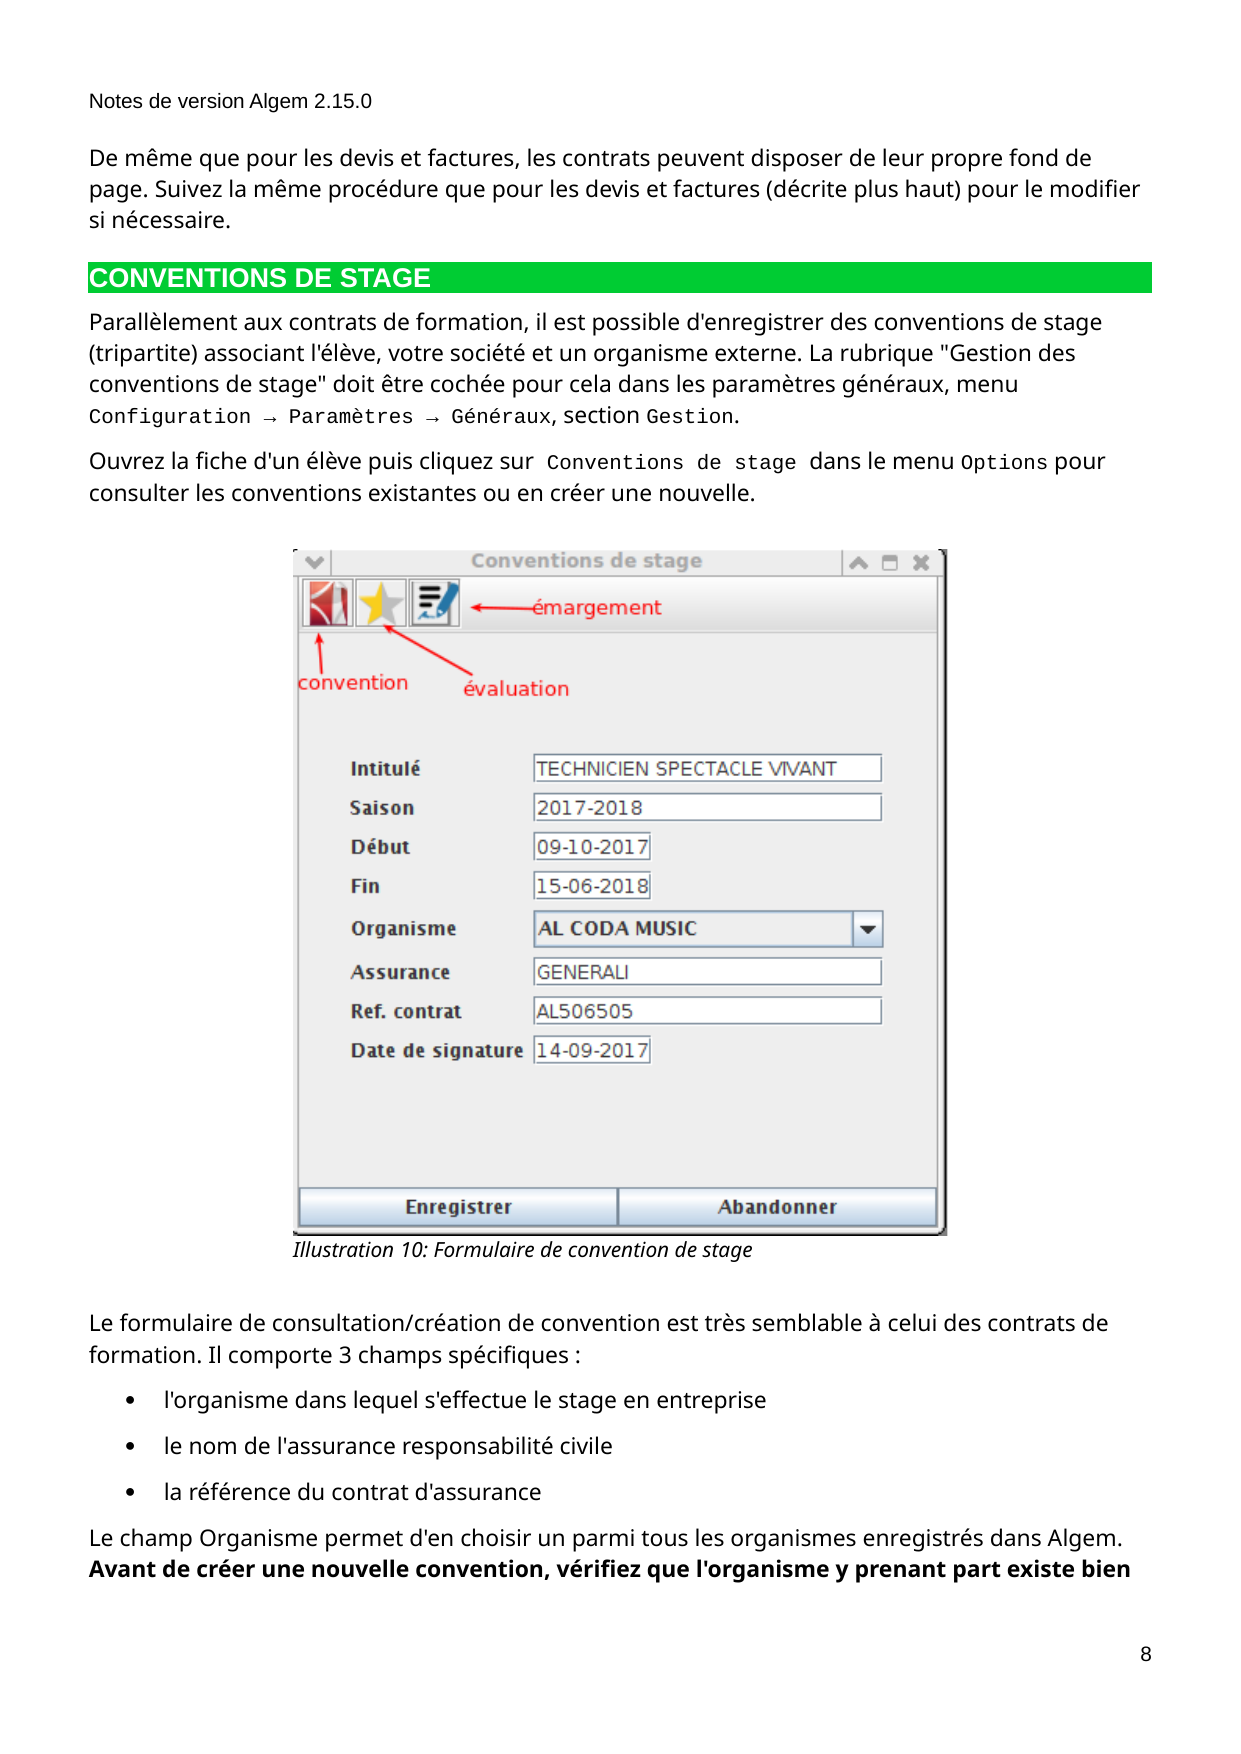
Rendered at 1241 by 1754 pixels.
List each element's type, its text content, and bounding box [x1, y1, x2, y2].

text De même que pour les devis et factures, les contrats peuvent disposer de leur propre fond de page. Suivez la même procédure que pour les devis et factures (décrite plus haut) pour le modifier si nécessaire. [88, 142, 1152, 236]
text Illustration 10: Formulaire de convention de stage [293, 1236, 947, 1261]
text Le champ Organisme permet d'en choisir un parmi tous les organismes enregistrés dans Algem. Avant de créer une nouvelle convention, vérifiez que l'organisme y prenant part existe bien [88, 1522, 1152, 1584]
list l'organisme dans lequel s'effectue le stage en entreprise [126, 1384, 1152, 1416]
list la référence du contrat d'assurance [126, 1476, 1152, 1507]
text Le formulaire de consultation/création de convention est très semblable à celui des contrats de formation. Il comporte 3 champs spécifiques : [88, 1307, 1152, 1370]
text Ouvrez la fiche d'un élève puis cliquez sur Conventions de stage dans le menu Options pour consulter les conventions existantes ou en créer une nouvelle. [88, 445, 1152, 508]
picture [293, 549, 948, 1236]
subtitle CONVENTIONS DE STAGE [88, 262, 1152, 293]
list le nom de l'assurance responsabilité civile [126, 1430, 1152, 1462]
text Parallèlement aux contrats de formation, il est possible d'enregistrer des conventions de stage (tripartite) associant l'élève, votre société et un organisme externe. La rubrique "Gestion des conventions de stage" doit être cochée pour cela dans les paramètres généraux, menu Configuration → Paramètres → Généraux, section Gestion. [88, 306, 1152, 431]
